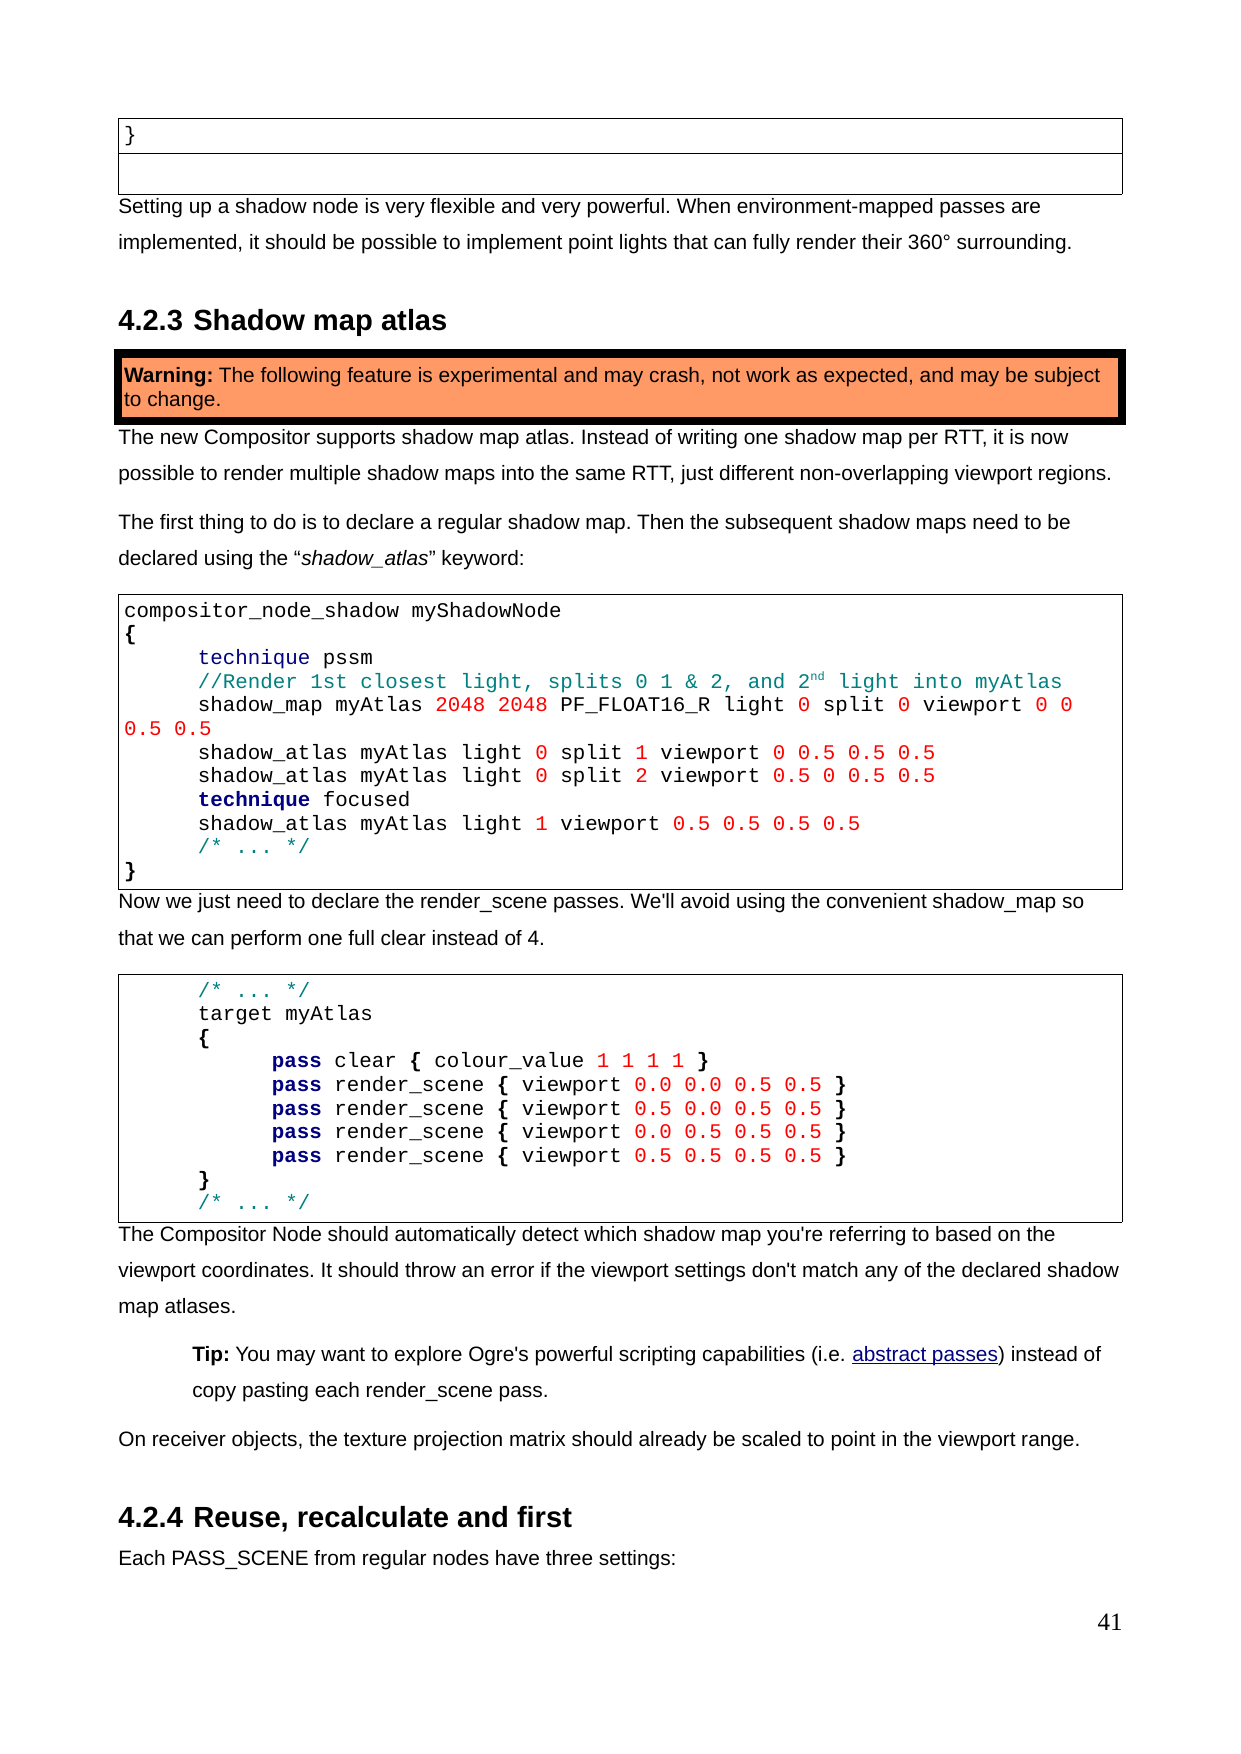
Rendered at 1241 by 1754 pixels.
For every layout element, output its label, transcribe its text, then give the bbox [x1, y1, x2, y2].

text Tip: You may want to explore Ogre's powerful scripting capabilities (i.e. abstract passes) instead of copy pasting each render_scene pass. [118, 1342, 1122, 1402]
table_header } [119, 119, 1122, 153]
table_cell [119, 154, 1122, 194]
text Now we just need to declare the render_scene passes. We'll avoid using the convenient shadow_map so that we can perform one full clear instead of 4. [118, 890, 1122, 949]
subtitle Shadow map atlas [118, 303, 1122, 337]
text Each PASS_SCENE from regular nodes have three settings: [118, 1546, 1122, 1570]
text The first thing to do is to declare a regular shadow map. Then the subsequent shadow maps need to be declared using the “shadow_atlas” keyword: [118, 509, 1122, 569]
text Setting up a shadow node is very flexible and very powerful. When environment-mapped passes are implemented, it should be possible to implement point lights that can fully render their 360° surrounding. [118, 195, 1122, 254]
subtitle Reuse, recalculate and first [118, 1500, 1122, 1533]
text On receiver objects, the texture projection matrix should already be scaled to point in the viewport range. [118, 1427, 1122, 1451]
table_header compositor_node_shadow myShadowNode { technique pssm //Render 1st closest light, splits 0 1 & 2, and 2nd light into myAtlas shadow_map myAtlas 2048 2048 PF_FLOAT16_R light 0 split 0 viewport 0 0 0.5 0.5 shadow_atlas myAtlas light 0 split 1 viewport 0 0.5 0.5 0.5 shadow_atlas myAtlas light 0 split 2 viewport 0.5 0 0.5 0.5 technique focused shadow_atlas myAtlas light 1 viewport 0.5 0.5 0.5 0.5 /* ... */ } [119, 595, 1122, 889]
text The new Compositor supports shadow map atlas. Instead of writing one shadow map per RTT, it is now possible to render multiple shadow maps into the same RTT, just different non-overlapping viewport regions. [118, 425, 1122, 485]
table_header Warning: The following feature is experimental and may crash, not work as expected, and may be subject to change. [122, 358, 1118, 417]
text The Compositor Node should automatically detect which shadow map you're referring to based on the viewport coordinates. It should throw an error if the viewport settings don't match any of the declared shadow map atlases. [118, 1223, 1122, 1318]
table_header /* ... */ target myAtlas { pass clear { colour_value 1 1 1 1 } pass render_scene { viewport 0.0 0.0 0.5 0.5 } pass render_scene { viewport 0.5 0.0 0.5 0.5 } pass render_scene { viewport 0.0 0.5 0.5 0.5 } pass render_scene { viewport 0.5 0.5 0.5 0.5 } } /* ... */ [119, 975, 1122, 1222]
